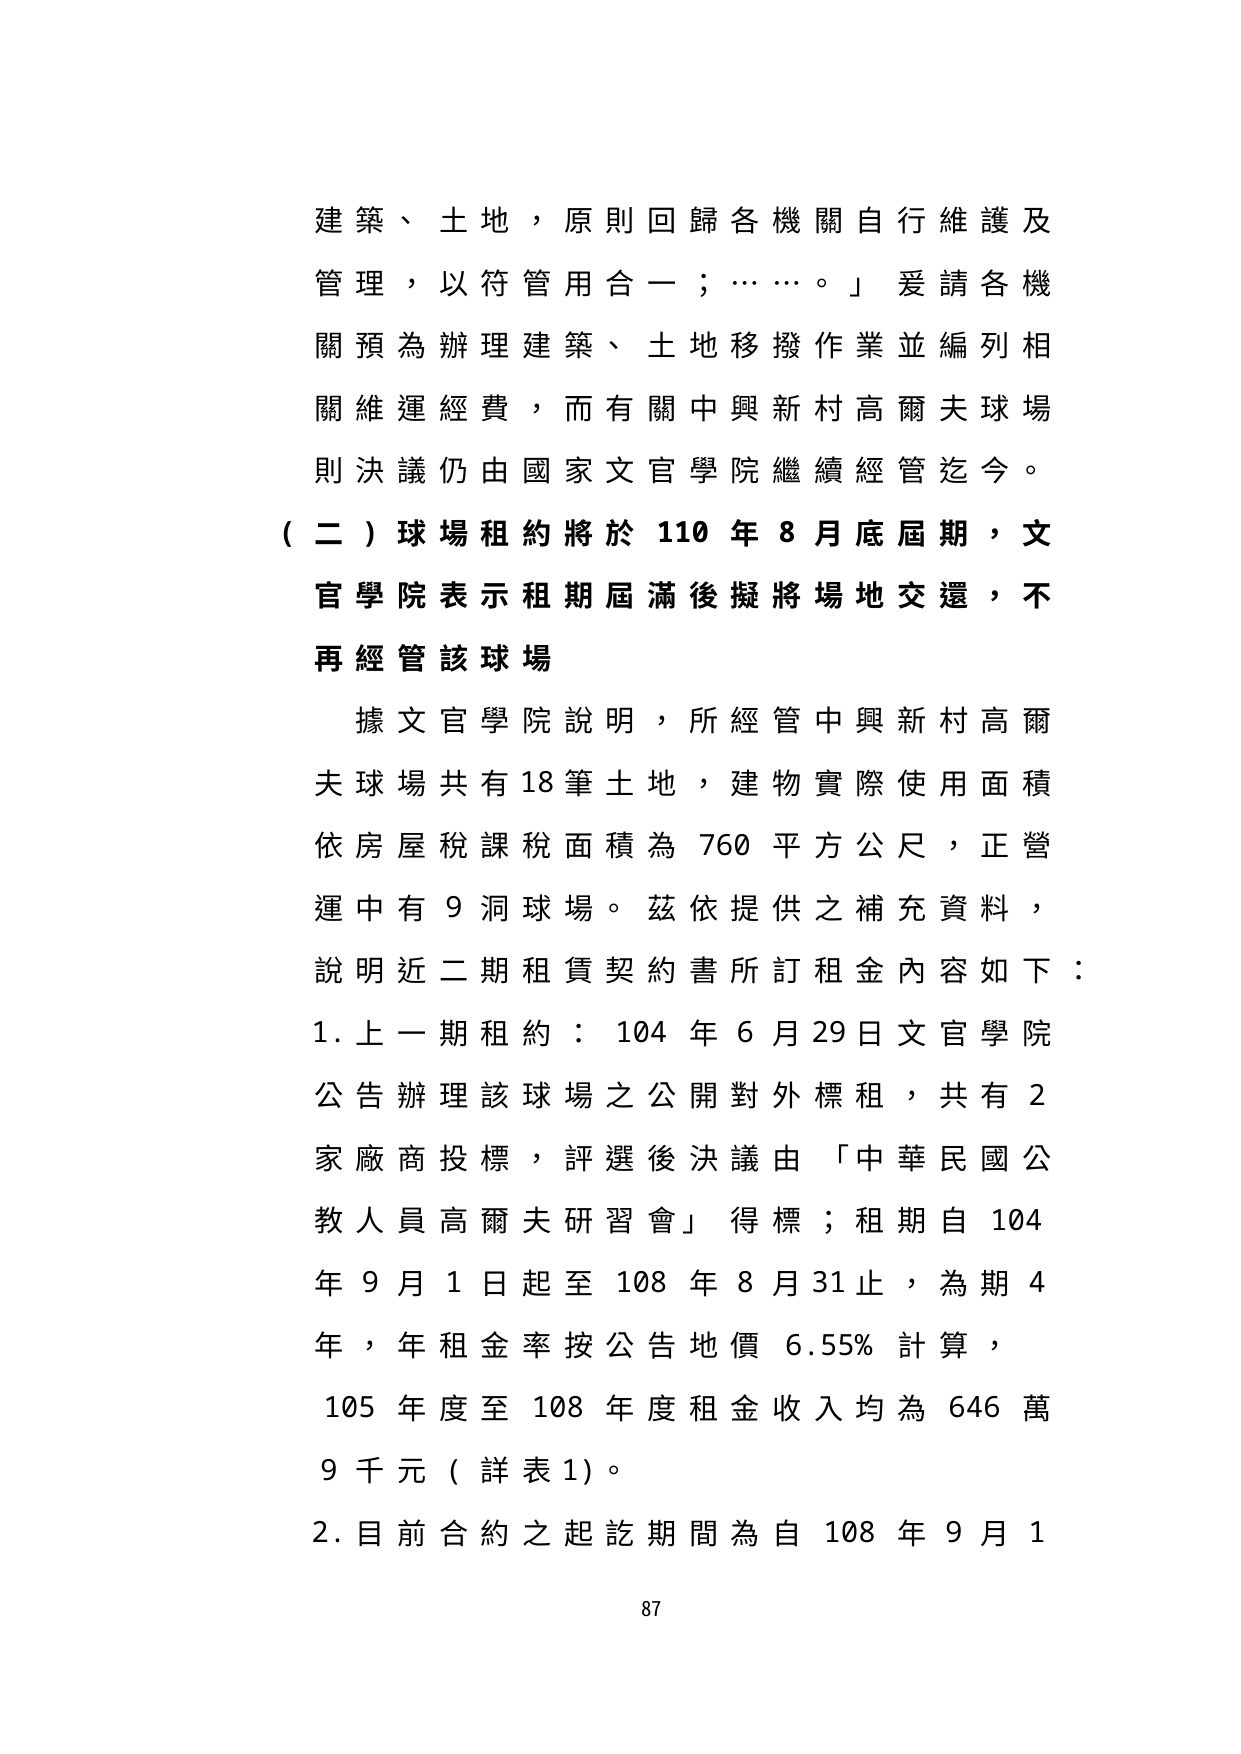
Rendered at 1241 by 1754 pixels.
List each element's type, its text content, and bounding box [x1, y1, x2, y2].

text 建築、土地，原則回歸各機關自行維護及管理，以符管用合一；……。」爰請各機關預為辦理建築、土地移撥作業並編列相關維運經費，而有關中興新村高爾夫球場則決議仍由國家文官學院繼續經管迄今。 [271, 177, 1058, 490]
text 據文官學院說明，所經管中興新村高爾夫球場共有18筆土地，建物實際使用面積依房屋稅課稅面積為760平方公尺，正營運中有9洞球場。茲依提供之補充資料，說明近二期租賃契約書所訂租金內容如下： [271, 677, 1058, 990]
text (二)球場租約將於110年8月底屆期，文官學院表示租期屆滿後擬將場地交還，不再經管該球場 [242, 490, 1058, 677]
text 1.上一期租約：104年6月29日文官學院公告辦理該球場之公開對外標租，共有2家廠商投標，評選後決議由「中華民國公教人員高爾夫研習會」得標；租期自104年9月1日起至108年8月31止，為期4年，年租金率按公告地價6.55%計算，105年度至108年度租金收入均為646萬9千元(詳表1)。 [271, 990, 1058, 1490]
text 2.目前合約之起訖期間為自108年9月1 [271, 1490, 1058, 1552]
